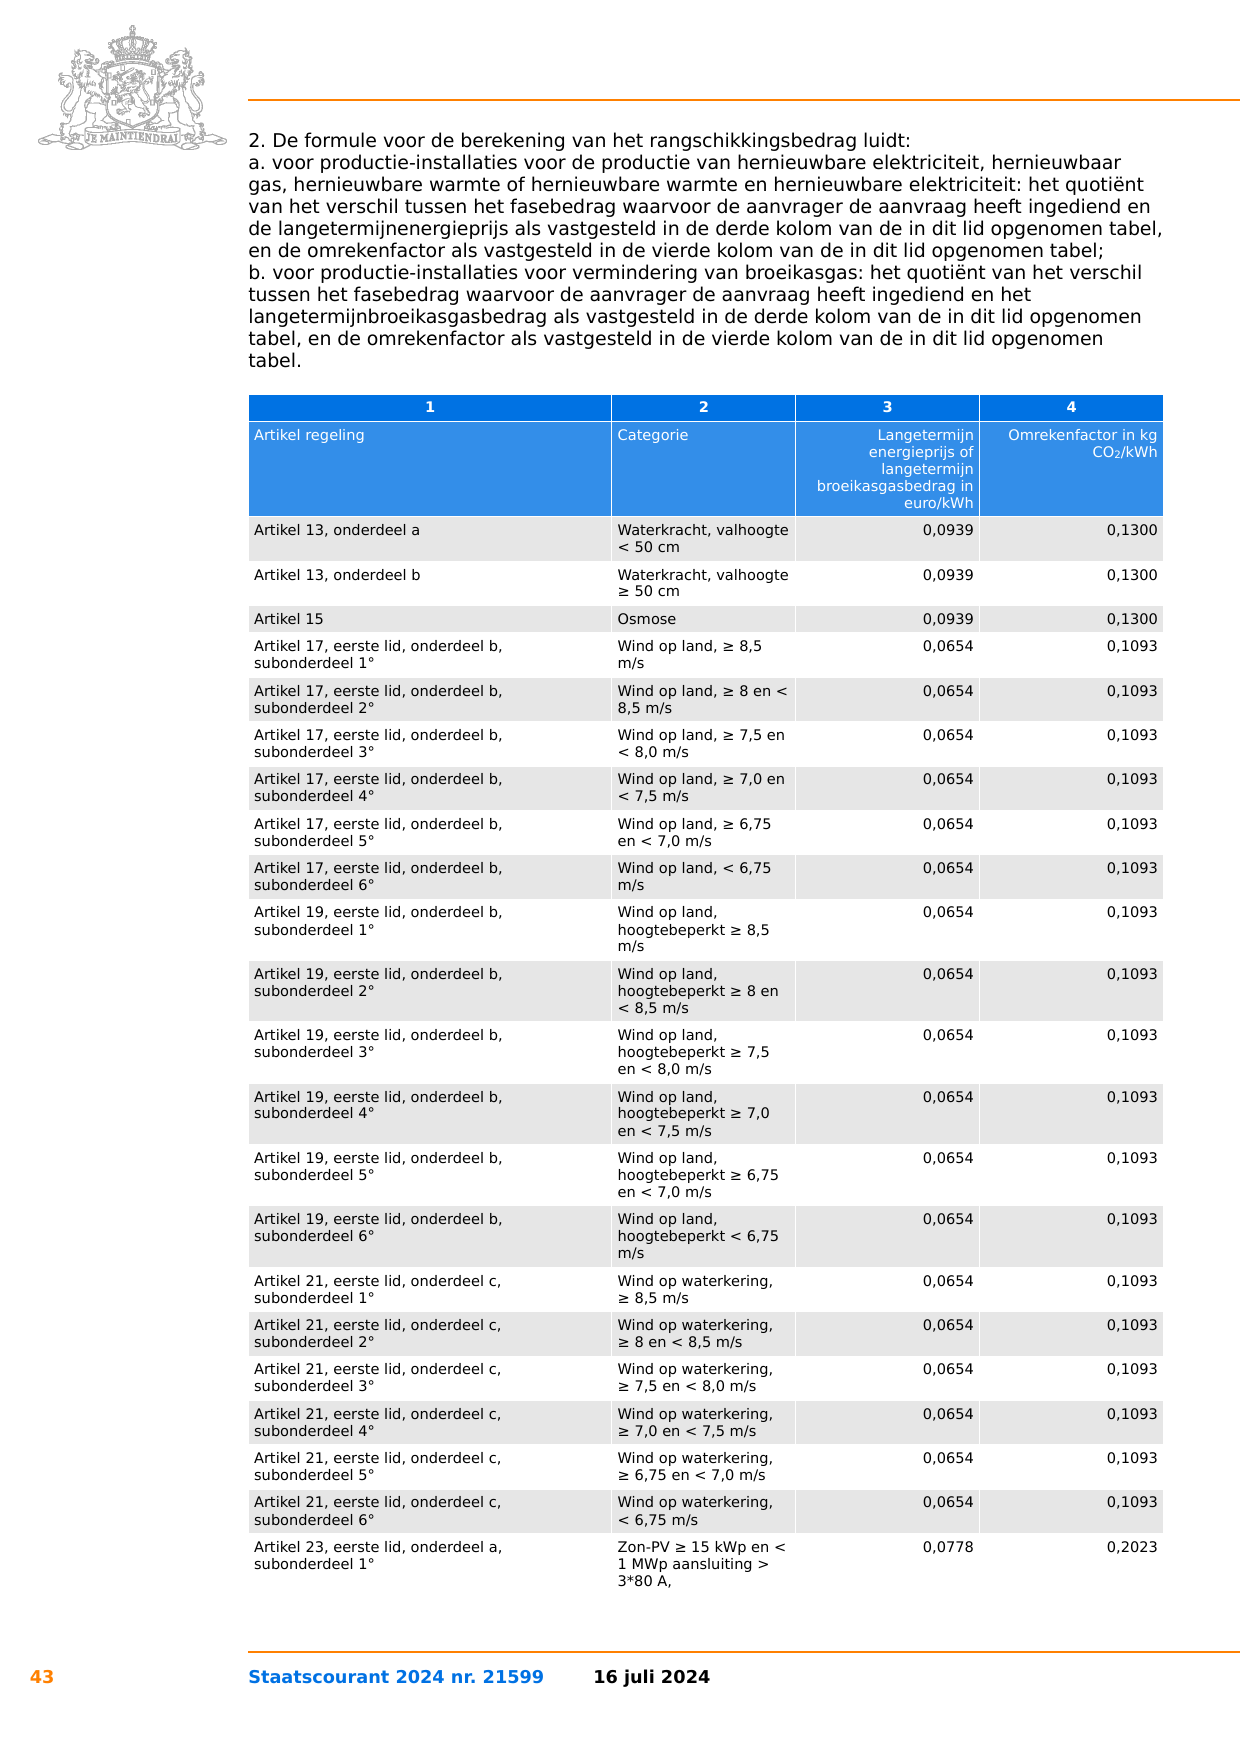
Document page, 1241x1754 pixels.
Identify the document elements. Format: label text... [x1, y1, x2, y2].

table_cell 0,1093 [980, 1312, 1163, 1356]
table_cell 0,1093 [980, 1445, 1163, 1489]
table_cell Wind op land, hoogtebeperkt ≥ 6,75 en < 7,0 m/s [612, 1145, 795, 1205]
table_cell Wind op land, ≥ 8 en < 8,5 m/s [612, 678, 795, 721]
table_cell 0,0654 [796, 678, 979, 721]
table_cell Artikel 17, eerste lid, onderdeel b, subonderdeel 1° [249, 634, 611, 677]
table_cell Omrekenfactor in kg CO2/kWh [980, 422, 1163, 516]
text b. voor productie-installaties voor vermindering van broeikasgas: het quotiënt van het verschil tussen het fasebedrag waarvoor de aanvrager de aanvraag heeft ingediend en het langetermijnbroeikasgasbedrag als vastgesteld in de derde kolom van de in dit lid opgenomen tabel, en de omrekenfactor als vastgesteld in de vierde kolom van de in dit lid opgenomen tabel. [248, 262, 1163, 372]
table_cell 0,0654 [796, 1023, 979, 1083]
table_cell Wind op waterkering, ≥ 6,75 en < 7,0 m/s [612, 1445, 795, 1489]
table_cell 0,0939 [796, 517, 979, 561]
table_cell Categorie [612, 422, 795, 516]
table_cell Osmose [612, 606, 795, 632]
table_cell 0,1093 [980, 1357, 1163, 1400]
table_cell Artikel 21, eerste lid, onderdeel c, subonderdeel 5° [249, 1445, 611, 1489]
table_cell Artikel 13, onderdeel b [249, 562, 611, 605]
table_cell Artikel 19, eerste lid, onderdeel b, subonderdeel 3° [249, 1023, 611, 1083]
table_cell 0,0654 [796, 722, 979, 766]
table_cell 0,1093 [980, 1084, 1163, 1144]
table_cell Artikel 19, eerste lid, onderdeel b, subonderdeel 5° [249, 1145, 611, 1205]
table_cell Waterkracht, valhoogte ≥ 50 cm [612, 562, 795, 605]
table_cell 0,0654 [796, 855, 979, 899]
table_cell 0,2023 [980, 1534, 1163, 1594]
table_cell Artikel regeling [249, 422, 611, 516]
table_cell 0,1300 [980, 606, 1163, 632]
table_cell 0,0939 [796, 606, 979, 632]
table_cell Artikel 13, onderdeel a [249, 517, 611, 561]
table_cell Artikel 21, eerste lid, onderdeel c, subonderdeel 2° [249, 1312, 611, 1356]
table_cell Wind op land, hoogtebeperkt < 6,75 m/s [612, 1206, 795, 1267]
table_cell 0,0654 [796, 900, 979, 960]
table_cell Wind op land, < 6,75 m/s [612, 855, 795, 899]
table_cell 0,1093 [980, 767, 1163, 810]
table_cell 0,1093 [980, 811, 1163, 854]
table_header 2 [612, 395, 795, 421]
table_cell 0,1093 [980, 1206, 1163, 1267]
table_cell Wind op waterkering, ≥ 8,5 m/s [612, 1268, 795, 1311]
table_cell 0,0654 [796, 961, 979, 1021]
table_cell 0,1093 [980, 1490, 1163, 1533]
table_cell Wind op waterkering, ≥ 8 en < 8,5 m/s [612, 1312, 795, 1356]
table_header 1 [249, 395, 611, 421]
table_cell Artikel 17, eerste lid, onderdeel b, subonderdeel 6° [249, 855, 611, 899]
table_cell Artikel 21, eerste lid, onderdeel c, subonderdeel 1° [249, 1268, 611, 1311]
table_cell 0,0654 [796, 1312, 979, 1356]
table_cell 0,0654 [796, 1490, 979, 1533]
table_cell Wind op waterkering, ≥ 7,5 en < 8,0 m/s [612, 1357, 795, 1400]
table_cell Artikel 23, eerste lid, onderdeel a, subonderdeel 1° [249, 1534, 611, 1594]
table_cell Wind op land, hoogtebeperkt ≥ 7,0 en < 7,5 m/s [612, 1084, 795, 1144]
table_cell 0,1093 [980, 900, 1163, 960]
table_cell 0,1093 [980, 855, 1163, 899]
table_cell 0,0654 [796, 1268, 979, 1311]
table_cell Artikel 21, eerste lid, onderdeel c, subonderdeel 6° [249, 1490, 611, 1533]
table_cell 0,1300 [980, 562, 1163, 605]
table_cell 0,0939 [796, 562, 979, 605]
table_cell Artikel 21, eerste lid, onderdeel c, subonderdeel 4° [249, 1401, 611, 1444]
table_cell Wind op land, hoogtebeperkt ≥ 8 en < 8,5 m/s [612, 961, 795, 1021]
picture [38, 25, 227, 150]
table_cell 0,1300 [980, 517, 1163, 561]
table_cell Zon-PV ≥ 15 kWp en < 1 MWp aansluiting > 3*80 A, [612, 1534, 795, 1594]
table_cell Wind op land, ≥ 7,5 en < 8,0 m/s [612, 722, 795, 766]
table_header 4 [980, 395, 1163, 421]
table_cell Wind op land, hoogtebeperkt ≥ 7,5 en < 8,0 m/s [612, 1023, 795, 1083]
table_cell 0,1093 [980, 1023, 1163, 1083]
table_cell Wind op waterkering, ≥ 7,0 en < 7,5 m/s [612, 1401, 795, 1444]
table_cell Artikel 19, eerste lid, onderdeel b, subonderdeel 1° [249, 900, 611, 960]
table_cell Artikel 17, eerste lid, onderdeel b, subonderdeel 2° [249, 678, 611, 721]
table_cell Langetermijn energieprijs of langetermijn broeikasgasbedrag in euro/kWh [796, 422, 979, 516]
table_cell Artikel 17, eerste lid, onderdeel b, subonderdeel 4° [249, 767, 611, 810]
table_cell 0,1093 [980, 722, 1163, 766]
table_cell Wind op land, ≥ 8,5 m/s [612, 634, 795, 677]
table_cell 0,1093 [980, 678, 1163, 721]
table_cell 0,0654 [796, 1357, 979, 1400]
table_cell Artikel 19, eerste lid, onderdeel b, subonderdeel 2° [249, 961, 611, 1021]
table_cell Wind op land, hoogtebeperkt ≥ 8,5 m/s [612, 900, 795, 960]
table_cell Waterkracht, valhoogte < 50 cm [612, 517, 795, 561]
table_cell Artikel 17, eerste lid, onderdeel b, subonderdeel 3° [249, 722, 611, 766]
table_cell 0,1093 [980, 1268, 1163, 1311]
table_cell 0,0654 [796, 1206, 979, 1267]
table_cell 0,1093 [980, 1401, 1163, 1444]
text 2. De formule voor de berekening van het rangschikkingsbedrag luidt: [248, 130, 1163, 152]
table_cell Wind op waterkering, < 6,75 m/s [612, 1490, 795, 1533]
table_cell Artikel 15 [249, 606, 611, 632]
table_cell Artikel 19, eerste lid, onderdeel b, subonderdeel 4° [249, 1084, 611, 1144]
table_cell 0,0654 [796, 634, 979, 677]
table_cell 0,1093 [980, 961, 1163, 1021]
table_cell Artikel 19, eerste lid, onderdeel b, subonderdeel 6° [249, 1206, 611, 1267]
table_cell 0,0654 [796, 1145, 979, 1205]
table_cell 0,1093 [980, 634, 1163, 677]
table_cell 0,0778 [796, 1534, 979, 1594]
table_cell 0,0654 [796, 767, 979, 810]
table_cell 0,0654 [796, 1445, 979, 1489]
table_cell Artikel 17, eerste lid, onderdeel b, subonderdeel 5° [249, 811, 611, 854]
table_cell 0,0654 [796, 1401, 979, 1444]
table_cell Wind op land, ≥ 7,0 en < 7,5 m/s [612, 767, 795, 810]
table_cell Artikel 21, eerste lid, onderdeel c, subonderdeel 3° [249, 1357, 611, 1400]
table_cell Wind op land, ≥ 6,75 en < 7,0 m/s [612, 811, 795, 854]
table_cell 0,0654 [796, 811, 979, 854]
table_cell 0,0654 [796, 1084, 979, 1144]
table_cell 0,1093 [980, 1145, 1163, 1205]
text a. voor productie-installaties voor de productie van hernieuwbare elektriciteit, hernieuwbaar gas, hernieuwbare warmte of hernieuwbare warmte en hernieuwbare elektriciteit: het quotiënt van het verschil tussen het fasebedrag waarvoor de aanvrager de aanvraag heeft ingediend en de langetermijnenergieprijs als vastgesteld in de derde kolom van de in dit lid opgenomen tabel, en de omrekenfactor als vastgesteld in de vierde kolom van de in dit lid opgenomen tabel; [248, 152, 1163, 262]
table_header 3 [796, 395, 979, 421]
